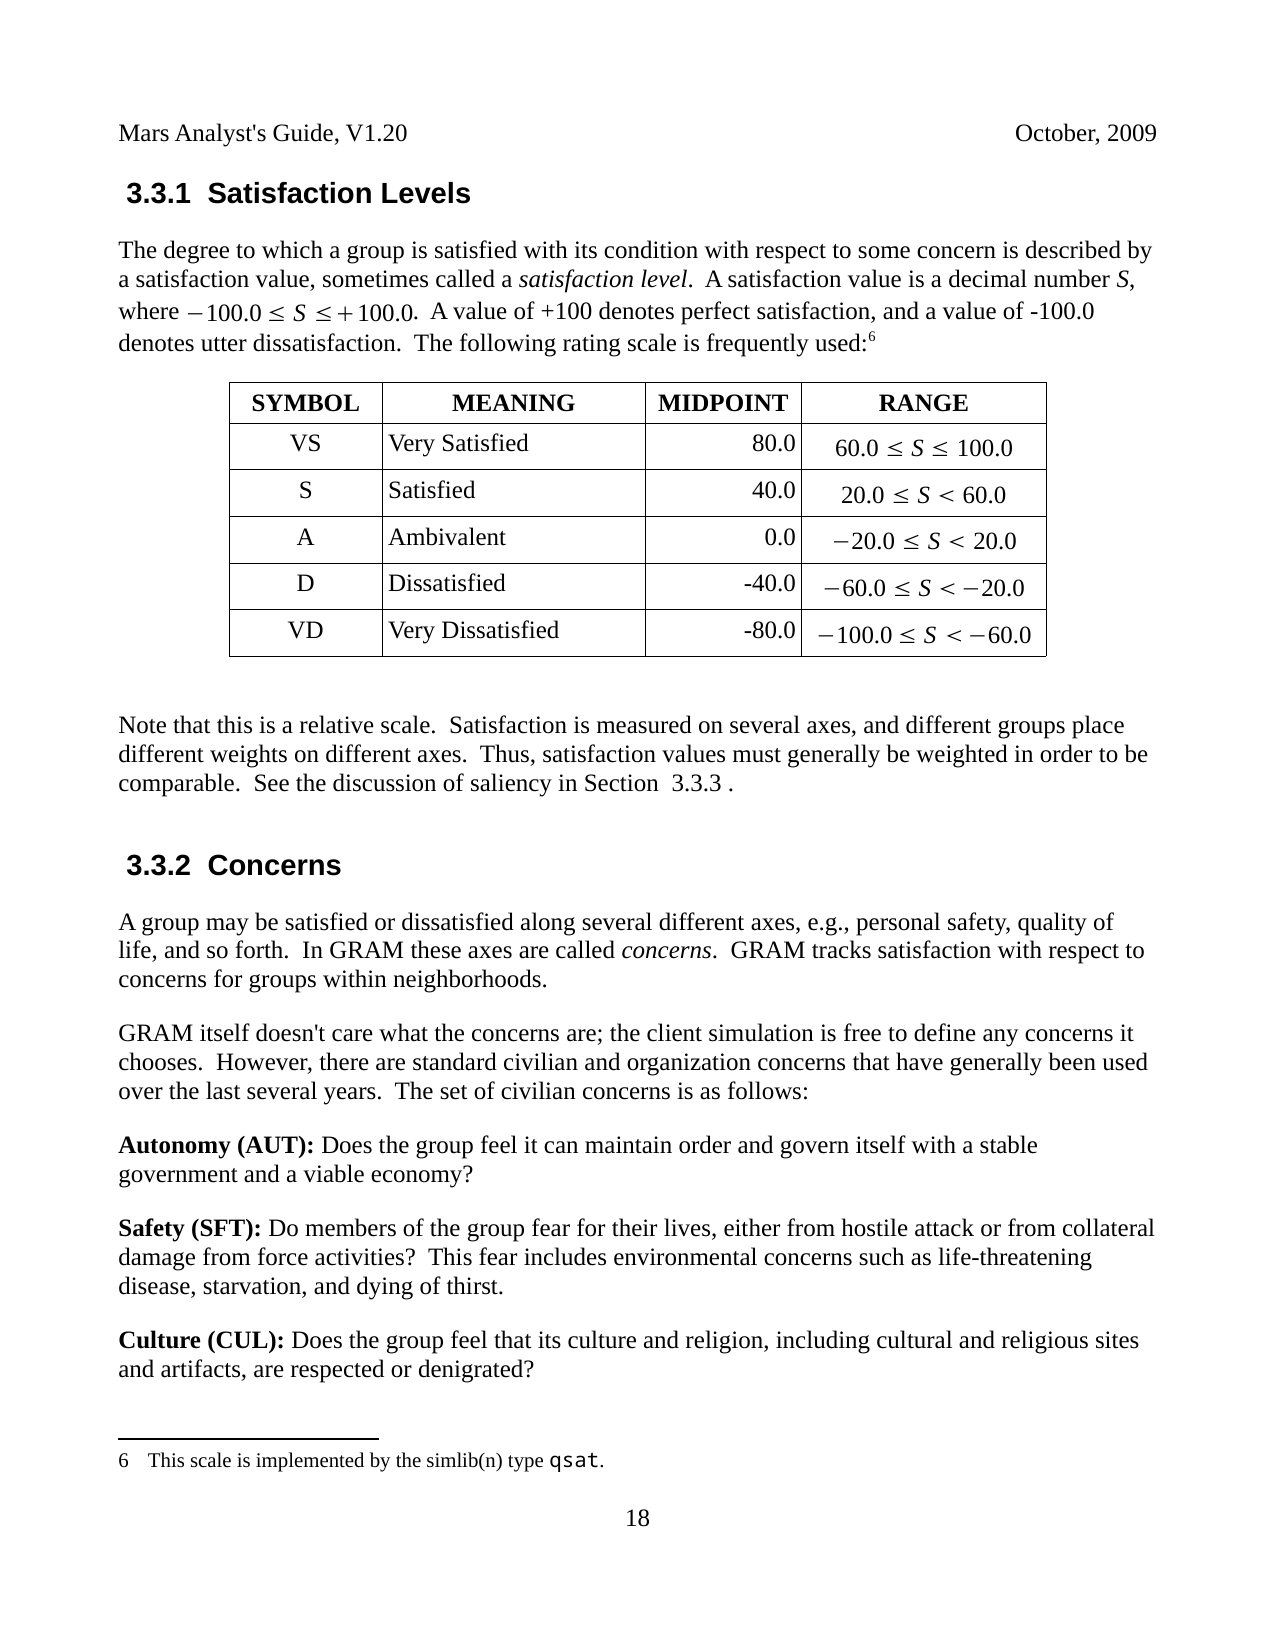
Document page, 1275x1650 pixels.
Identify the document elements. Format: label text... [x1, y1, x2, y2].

text Safety (SFT): Do members of the group fear for their lives, either from hostile attack or from collateral damage from force activities? This fear includes environmental concerns such as life-threatening disease, starvation, and dying of thirst. [118, 1213, 1157, 1299]
table_cell -80.0 [646, 610, 801, 656]
text GRAM itself doesn't care what the concerns are; the client simulation is free to define any concerns it chooses. However, there are standard civilian and organization concerns that have generally been used over the last several years. The set of civilian concerns is as follows: [118, 1018, 1157, 1105]
table_cell [802, 424, 1046, 469]
text A group may be satisfied or dissatisfied along several different axes, e.g., personal safety, quality of life, and so forth. In GRAM these axes are called concerns. GRAM tracks satisfaction with respect to concerns for groups within neighborhoods. [118, 907, 1157, 993]
table_cell Very Dissatisfied [383, 610, 645, 656]
table_cell [802, 564, 1046, 609]
table_cell S [230, 470, 382, 516]
table_header MEANING [383, 383, 645, 423]
table_cell [802, 610, 1046, 656]
table_cell [802, 517, 1046, 563]
table_header RANGE [802, 383, 1046, 423]
table_header SYMBOL [230, 383, 382, 423]
table_cell Satisfied [383, 470, 645, 516]
table_cell 40.0 [646, 470, 801, 516]
table_cell -40.0 [646, 564, 801, 609]
table_cell D [230, 564, 382, 609]
table_cell A [230, 517, 382, 563]
subtitle Concerns [118, 848, 1157, 881]
table_cell 80.0 [646, 424, 801, 469]
table_cell Very Satisfied [383, 424, 645, 469]
text The degree to which a group is satisfied with its condition with respect to some concern is described by a satisfaction value, sometimes called a satisfaction level. A satisfaction value is a decimal number S, where . A value of +100 denotes perfect satisfaction, and a value of -100.0 denotes utter dissatisfaction. The following rating scale is frequently used: [118, 235, 1157, 357]
table_cell [802, 470, 1046, 516]
subtitle Satisfaction Levels [118, 176, 1157, 210]
table_cell Dissatisfied [383, 564, 645, 609]
table_cell VD [230, 610, 382, 656]
text Autonomy (AUT): Does the group feel it can maintain order and govern itself with a stable government and a viable economy? [118, 1130, 1157, 1188]
table_cell 0.0 [646, 517, 801, 563]
text Culture (CUL): Does the group feel that its culture and religion, including cultural and religious sites and artifacts, are respected or denigrated? [118, 1325, 1157, 1382]
table_cell Ambivalent [383, 517, 645, 563]
table_header MIDPOINT [646, 383, 801, 423]
text This scale is implemented by the simlib(n) type qsat. [118, 1445, 1157, 1474]
text Note that this is a relative scale. Satisfaction is measured on several axes, and different groups place different weights on different axes. Thus, satisfaction values must generally be weighted in order to be comparable. See the discussion of saliency in Section 3.3.3 . [118, 710, 1157, 797]
table_cell VS [230, 424, 382, 469]
